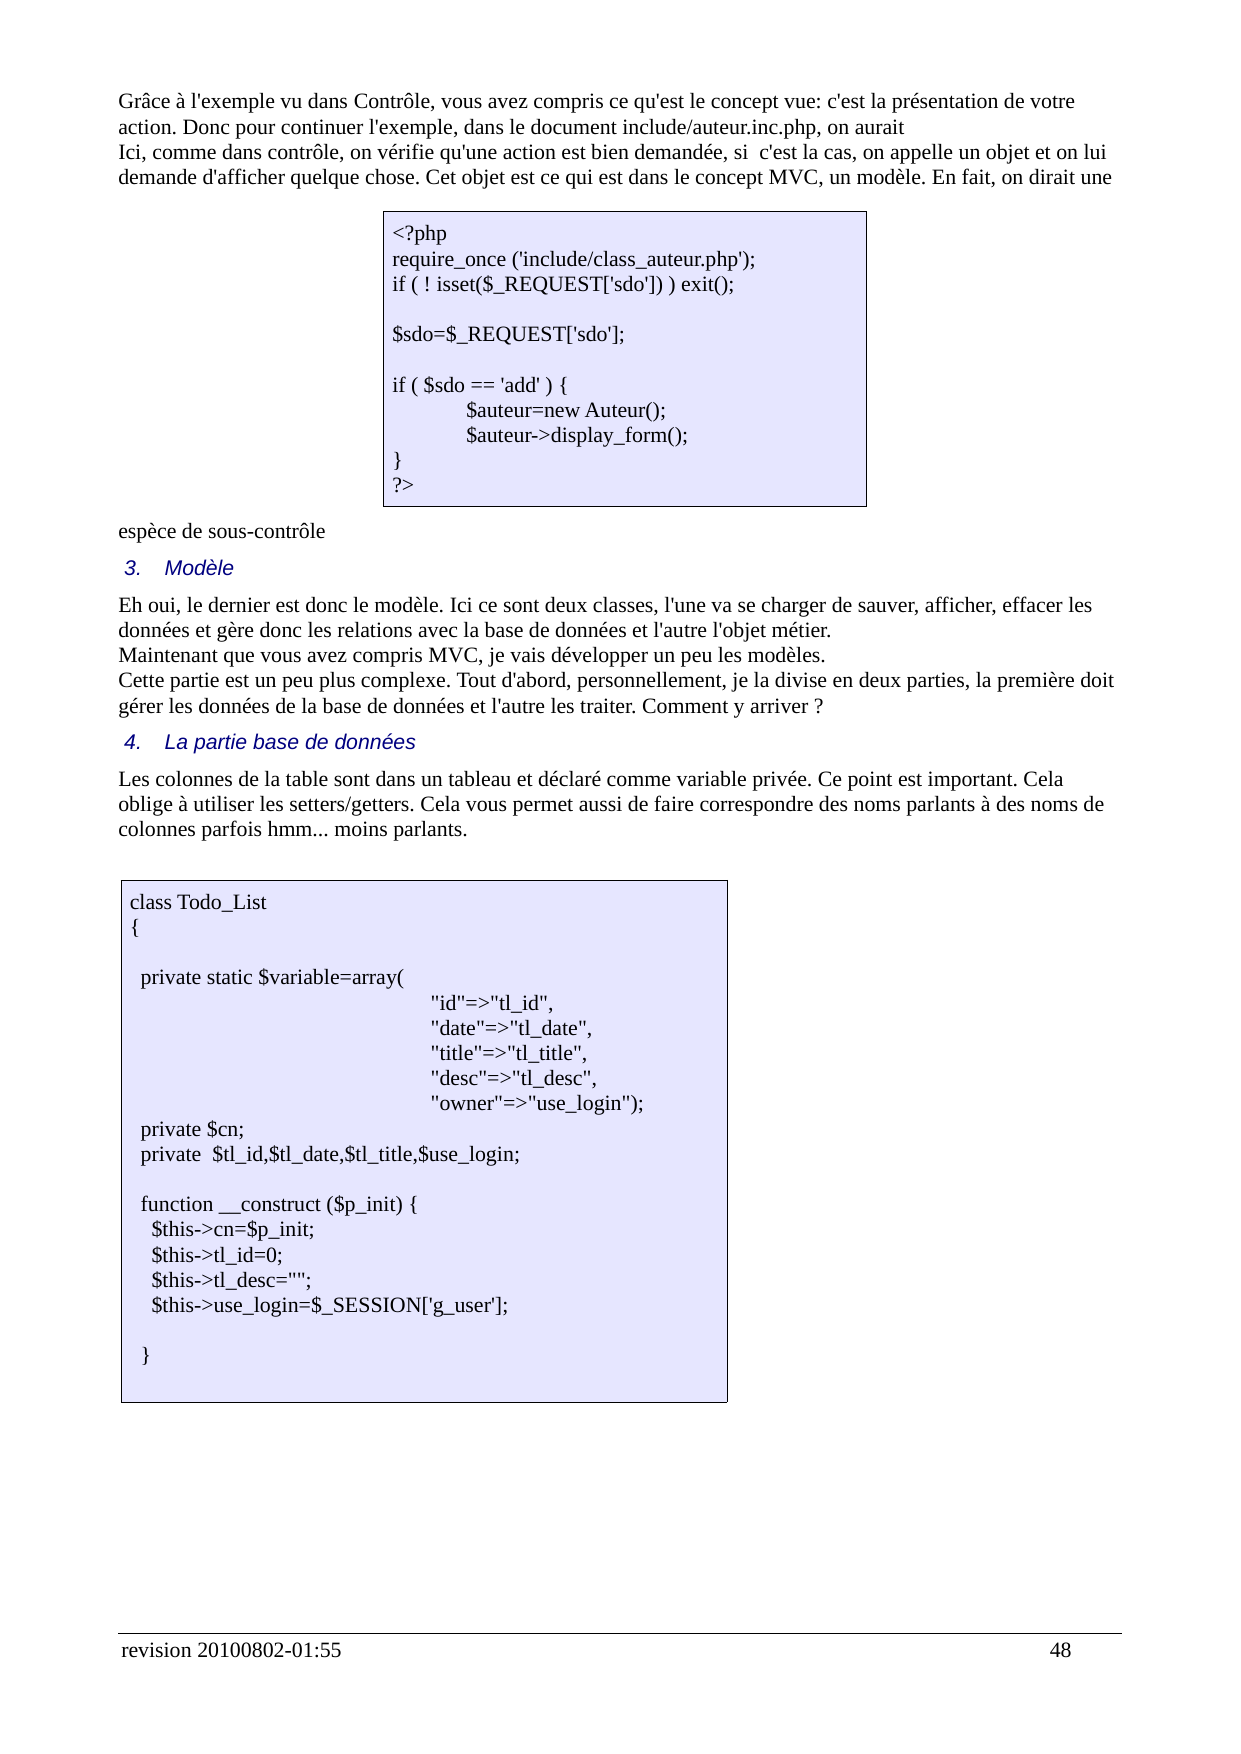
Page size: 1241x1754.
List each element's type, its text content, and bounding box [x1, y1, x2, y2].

text Ici, comme dans contrôle, on vérifie qu'une action est bien demandée, si c'est la cas, on appelle un objet et on lui demande d'afficher quelque chose. Cet objet est ce qui est dans le concept MVC, un modèle. En fait, on dirait une espèce de sous-contrôle [118, 139, 1122, 544]
text Les colonnes de la table sont dans un tableau et déclaré comme variable privée. Ce point est important. Cela oblige à utiliser les setters/getters. Cela vous permet aussi de faire correspondre des noms parlants à des noms de colonnes parfois hmm... moins parlants. [118, 766, 1122, 841]
text class Todo_List { private static $variable=array( "id"=>"tl_id", "date"=>"tl_date", "title"=>"tl_title", "desc"=>"tl_desc", "owner"=>"use_login"); private $cn; private $tl_id,$tl_date,$tl_title,$use_login; function __construct ($p_init) { $this->cn=$p_init; $this->tl_id=0; $this->tl_desc=""; $this->use_login=$_SESSION['g_user']; } [129, 889, 718, 1393]
text if ( $sdo == 'add' ) { [392, 372, 857, 397]
text ?> [392, 472, 857, 498]
text <?php [392, 220, 857, 246]
text require_once ('include/class_auteur.php'); [392, 246, 857, 271]
subtitle Modèle [118, 556, 1122, 580]
text $auteur=new Auteur(); [392, 397, 857, 422]
text $sdo=$_REQUEST['sdo']; [392, 321, 857, 346]
text } [392, 447, 857, 472]
text Maintenant que vous avez compris MVC, je vais développer un peu les modèles. [118, 642, 1122, 667]
text Cette partie est un peu plus complexe. Tout d'abord, personnellement, je la divise en deux parties, la première doit gérer les données de la base de données et l'autre les traiter. Comment y arriver ? [118, 667, 1122, 718]
text $auteur->display_form(); [392, 422, 857, 447]
subtitle La partie base de données [118, 729, 1122, 754]
text if ( ! isset($_REQUEST['sdo']) ) exit(); [392, 271, 857, 296]
text Eh oui, le dernier est donc le modèle. Ici ce sont deux classes, l'une va se charger de sauver, afficher, effacer les données et gère donc les relations avec la base de données et l'autre l'objet métier. [118, 592, 1122, 642]
text Grâce à l'exemple vu dans Contrôle, vous avez compris ce qu'est le concept vue: c'est la présentation de votre action. Donc pour continuer l'exemple, dans le document include/auteur.inc.php, on aurait [118, 88, 1122, 139]
